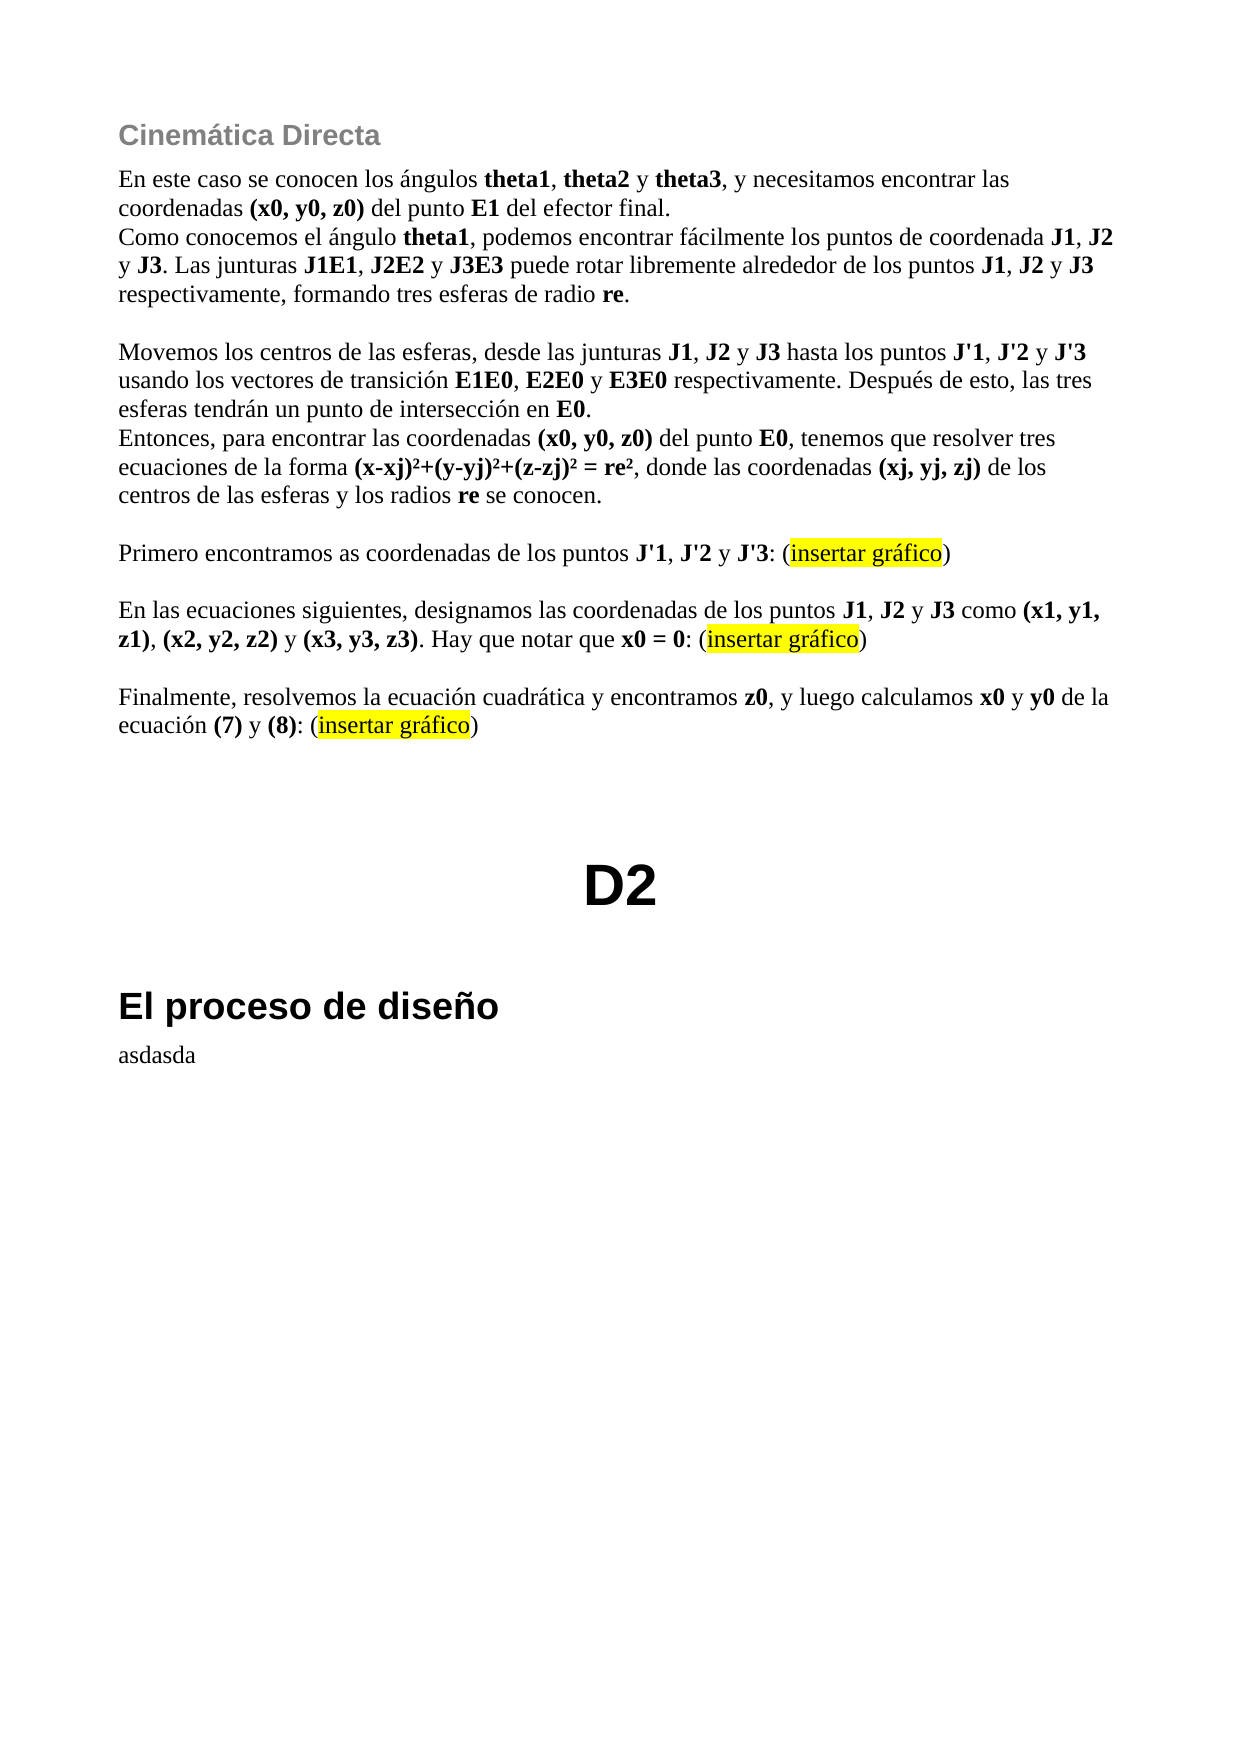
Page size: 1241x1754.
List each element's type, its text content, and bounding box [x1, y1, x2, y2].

text Finalmente, resolvemos la ecuación cuadrática y encontramos z0, y luego calculamos x0 y y0 de la ecuación (7) y (8): (insertar gráfico) [118, 682, 1122, 739]
text Como conocemos el ángulo theta1, podemos encontrar fácilmente los puntos de coordenada J1, J2 y J3. Las junturas J1E1, J2E2 y J3E3 puede rotar libremente alrededor de los puntos J1, J2 y J3 respectivamente, formando tres esferas de radio re. [118, 222, 1122, 308]
text En las ecuaciones siguientes, designamos las coordenadas de los puntos J1, J2 y J3 como (x1, y1, z1), (x2, y2, z2) y (x3, y3, z3). Hay que notar que x0 = 0: (insertar gráfico) [118, 595, 1122, 653]
text Movemos los centros de las esferas, desde las junturas J1, J2 y J3 hasta los puntos J'1, J'2 y J'3 usando los vectores de transición E1E0, E2E0 y E3E0 respectivamente. Después de esto, las tres esferas tendrán un punto de intersección en E0. [118, 337, 1122, 423]
subtitle El proceso de diseño [118, 984, 1122, 1027]
text En este caso se conocen los ángulos theta1, theta2 y theta3, y necesitamos encontrar las coordenadas (x0, y0, z0) del punto E1 del efector final. [118, 164, 1122, 222]
text asdasda [118, 1040, 1122, 1069]
text Entonces, para encontrar las coordenadas (x0, y0, z0) del punto E0, tenemos que resolver tres ecuaciones de la forma (x-xj)²+(y-yj)²+(z-zj)² = re², donde las coordenadas (xj, yj, zj) de los centros de las esferas y los radios re se conocen. [118, 423, 1122, 509]
title D2 [118, 850, 1122, 917]
text Primero encontramos as coordenadas de los puntos J'1, J'2 y J'3: (insertar gráfico) [118, 538, 1122, 567]
subtitle Cinemática Directa [118, 118, 1122, 152]
